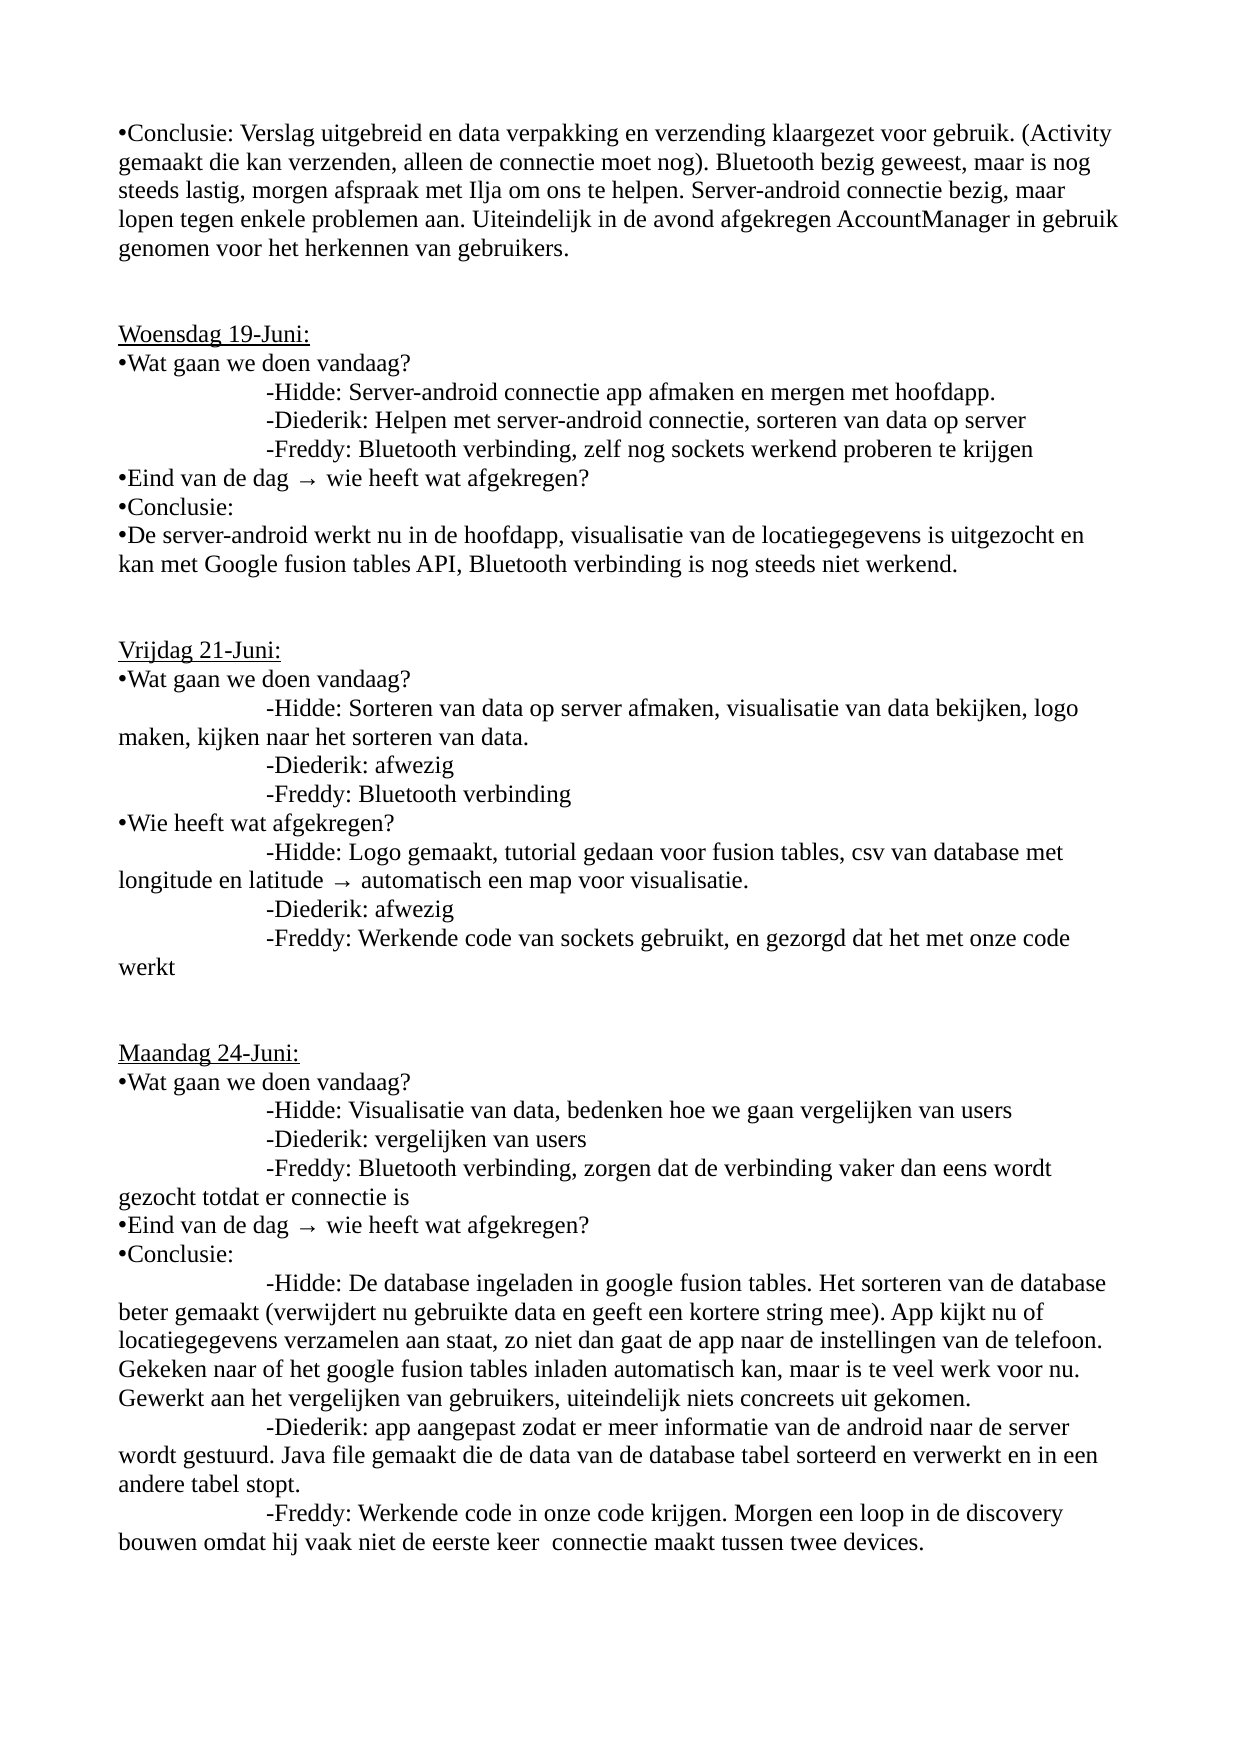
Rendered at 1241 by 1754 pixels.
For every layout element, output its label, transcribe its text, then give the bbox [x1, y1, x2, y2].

text Maandag 24-Juni: [118, 1038, 1122, 1067]
text -Freddy: Werkende code van sockets gebruikt, en gezorgd dat het met onze code werkt [118, 923, 1122, 981]
list Wie heeft wat afgekregen? [118, 808, 1122, 837]
list Conclusie: Verslag uitgebreid en data verpakking en verzending klaargezet voor gebruik. (Activity gemaakt die kan verzenden, alleen de connectie moet nog). Bluetooth bezig geweest, maar is nog steeds lastig, morgen afspraak met Ilja om ons te helpen. Server-android connectie bezig, maar lopen tegen enkele problemen aan. Uiteindelijk in de avond afgekregen AccountManager in gebruik genomen voor het herkennen van gebruikers. [118, 118, 1122, 262]
text -Freddy: Bluetooth verbinding, zelf nog sockets werkend proberen te krijgen [118, 434, 1122, 463]
list Eind van de dag → wie heeft wat afgekregen? [118, 1211, 1122, 1239]
text -Hidde: Server-android connectie app afmaken en mergen met hoofdapp. [118, 377, 1122, 406]
list Conclusie: [118, 1239, 1122, 1268]
text -Diederik: vergelijken van users [118, 1124, 1122, 1153]
text -Diederik: afwezig [118, 894, 1122, 923]
text -Freddy: Bluetooth verbinding [118, 779, 1122, 808]
text -Hidde: Sorteren van data op server afmaken, visualisatie van data bekijken, logo maken, kijken naar het sorteren van data. [118, 693, 1122, 751]
text -Hidde: Visualisatie van data, bedenken hoe we gaan vergelijken van users [118, 1096, 1122, 1124]
text Woensdag 19-Juni: [118, 319, 1122, 348]
list Wat gaan we doen vandaag? [118, 1067, 1122, 1096]
text -Freddy: Bluetooth verbinding, zorgen dat de verbinding vaker dan eens wordt gezocht totdat er connectie is [118, 1153, 1122, 1211]
list De server-android werkt nu in de hoofdapp, visualisatie van de locatiegegevens is uitgezocht en kan met Google fusion tables API, Bluetooth verbinding is nog steeds niet werkend. [118, 521, 1122, 578]
text -Hidde: Logo gemaakt, tutorial gedaan voor fusion tables, csv van database met longitude en latitude → automatisch een map voor visualisatie. [118, 837, 1122, 894]
list Eind van de dag → wie heeft wat afgekregen? [118, 463, 1122, 492]
list Conclusie: [118, 492, 1122, 521]
text -Diederik: app aangepast zodat er meer informatie van de android naar de server wordt gestuurd. Java file gemaakt die de data van de database tabel sorteerd en verwerkt en in een andere tabel stopt. [118, 1412, 1122, 1498]
list Wat gaan we doen vandaag? [118, 348, 1122, 377]
list Wat gaan we doen vandaag? [118, 664, 1122, 693]
text Vrijdag 21-Juni: [118, 636, 1122, 664]
text -Diederik: Helpen met server-android connectie, sorteren van data op server [118, 406, 1122, 434]
text -Diederik: afwezig [118, 751, 1122, 779]
text -Freddy: Werkende code in onze code krijgen. Morgen een loop in de discovery bouwen omdat hij vaak niet de eerste keer connectie maakt tussen twee devices. [118, 1498, 1122, 1556]
text -Hidde: De database ingeladen in google fusion tables. Het sorteren van de database beter gemaakt (verwijdert nu gebruikte data en geeft een kortere string mee). App kijkt nu of locatiegegevens verzamelen aan staat, zo niet dan gaat de app naar de instellingen van de telefoon. Gekeken naar of het google fusion tables inladen automatisch kan, maar is te veel werk voor nu. Gewerkt aan het vergelijken van gebruikers, uiteindelijk niets concreets uit gekomen. [118, 1268, 1122, 1412]
